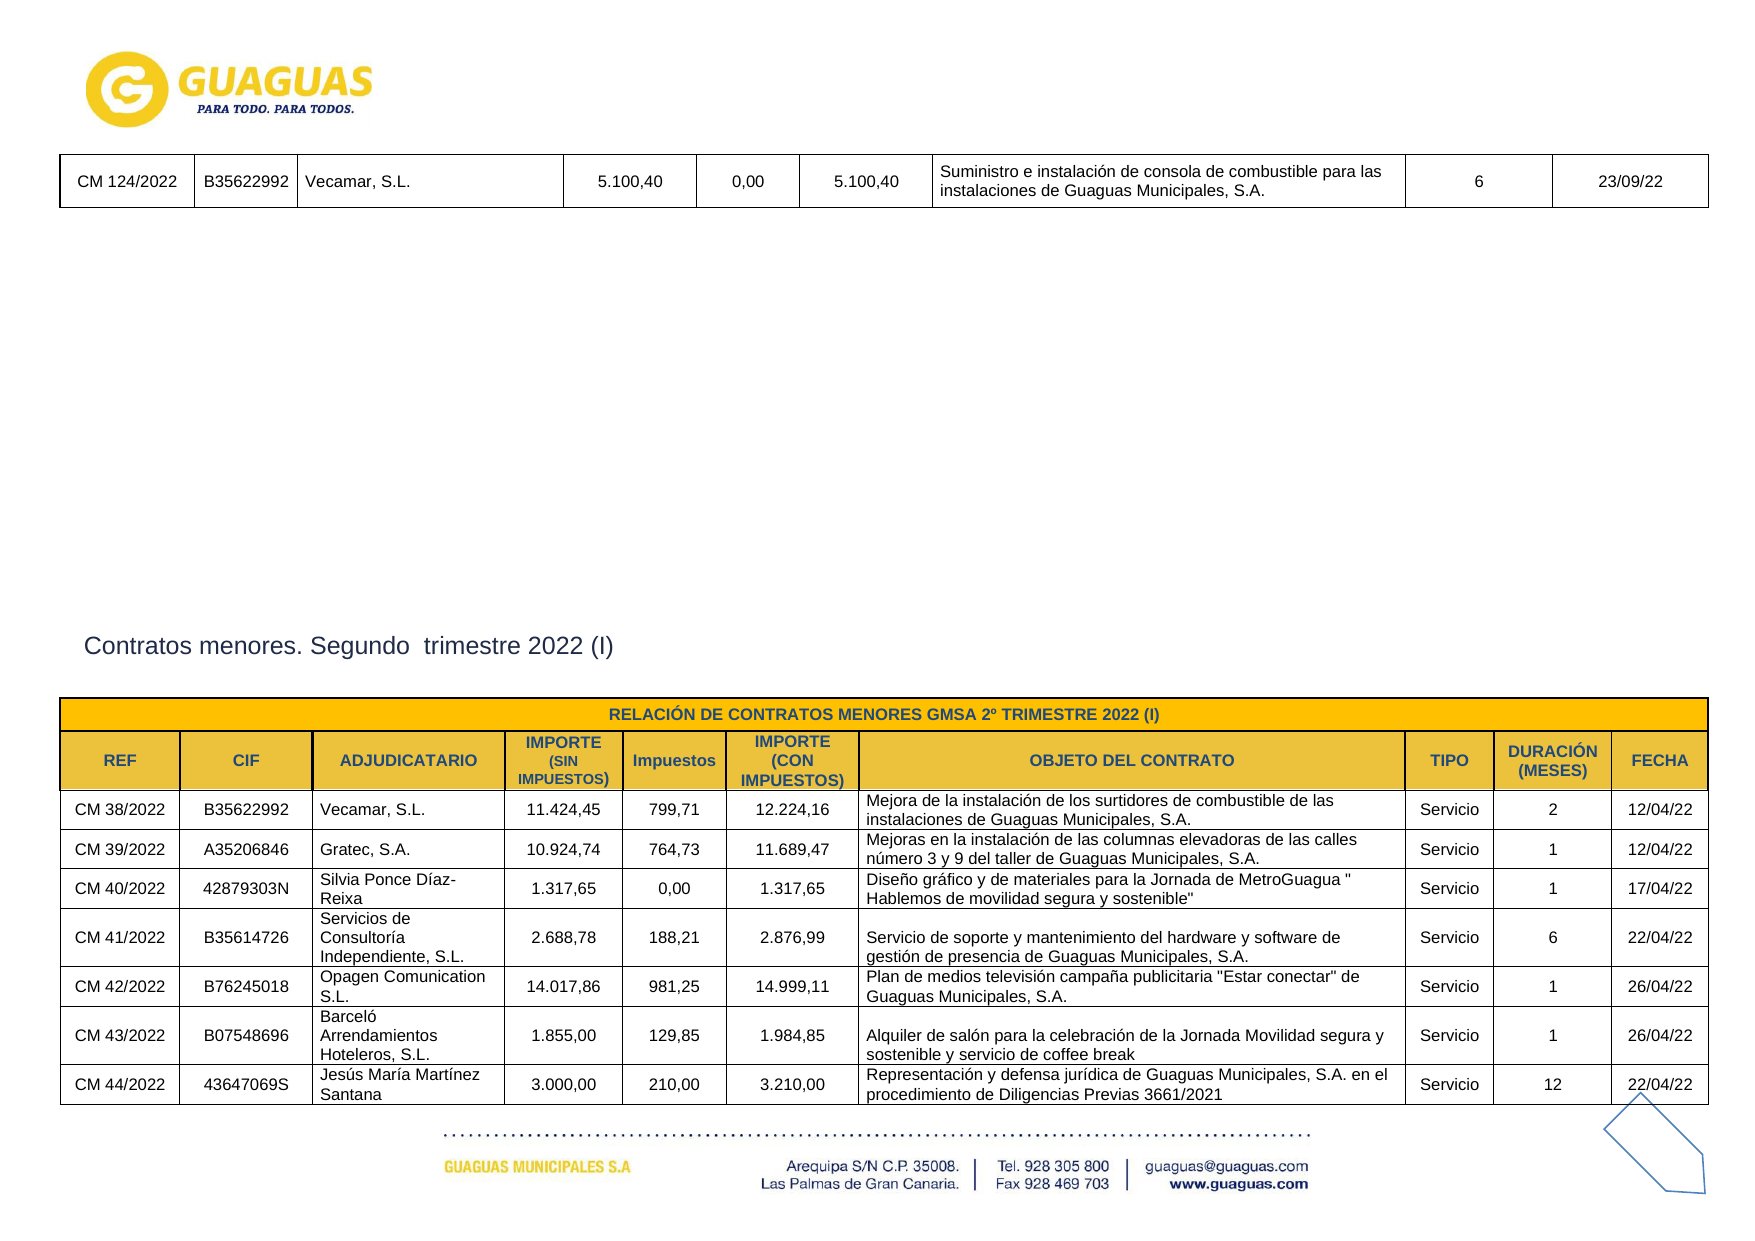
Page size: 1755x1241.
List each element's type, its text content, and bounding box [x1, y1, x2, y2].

table_cell CM 38/2022 [61, 791, 179, 829]
table_cell CM 124/2022 [61, 155, 194, 207]
table_cell 1 [1494, 830, 1611, 868]
table_cell 0,00 [623, 869, 726, 908]
table_cell 764,73 [623, 830, 726, 868]
table_cell 188,21 [623, 909, 726, 966]
table_cell B35622992 [180, 791, 312, 829]
table_cell 1 [1494, 869, 1611, 908]
table_cell CM 39/2022 [61, 830, 179, 868]
table_cell OBJETO DEL CONTRATO [860, 732, 1404, 789]
table_cell 2 [1494, 791, 1611, 829]
table_cell 43647069S [180, 1065, 312, 1103]
table_cell Servicio de soporte y mantenimiento del hardware y software de gestión de presencia de Guaguas Municipales, S.A. [859, 909, 1405, 966]
table_cell 3.210,00 [727, 1065, 858, 1103]
table_cell 12.224,16 [727, 791, 858, 829]
table_cell 14.999,11 [727, 967, 858, 1006]
table_cell 129,85 [623, 1007, 726, 1064]
table_cell 1.317,65 [505, 869, 622, 908]
table_cell Servicio [1406, 791, 1493, 829]
table_cell 11.689,47 [727, 830, 858, 868]
table_cell Servicio [1406, 967, 1493, 1006]
table_cell Silvia Ponce Díaz-Reixa [313, 869, 504, 908]
table_cell 6 [1406, 155, 1552, 207]
table_cell Servicio [1406, 1065, 1493, 1103]
table_cell Servicio [1406, 830, 1493, 868]
table_cell 14.017,86 [505, 967, 622, 1006]
table_cell 11.424,45 [505, 791, 622, 829]
table_cell 799,71 [623, 791, 726, 829]
text Contratos menores. Segundo trimestre 2022 (I) [84, 631, 1694, 659]
table_cell Impuestos [624, 732, 725, 789]
table_cell Plan de medios televisión campaña publicitaria "Estar conectar" de Guaguas Municipales, S.A. [859, 967, 1405, 1006]
table_cell 12 [1494, 1065, 1611, 1103]
table_cell 5.100,40 [800, 155, 932, 207]
table_cell 12/04/22 [1612, 830, 1708, 868]
table_cell 5.100,40 [564, 155, 696, 207]
table_cell Vecamar, S.L. [298, 155, 563, 207]
table_cell 10.924,74 [505, 830, 622, 868]
table_cell 26/04/22 [1612, 1007, 1708, 1064]
table_cell IMPORTE (CON IMPUESTOS) [727, 732, 858, 789]
table_cell 1.855,00 [505, 1007, 622, 1064]
table_cell 12/04/22 [1612, 791, 1708, 829]
table_header RELACIÓN DE CONTRATOS MENORES GMSA 2º TRIMESTRE 2022 (I) [61, 699, 1707, 730]
table_cell Suministro e instalación de consola de combustible para las instalaciones de Guaguas Municipales, S.A. [933, 155, 1405, 207]
table_cell 210,00 [623, 1065, 726, 1103]
table_cell CM 43/2022 [61, 1007, 179, 1064]
table_cell CIF [181, 732, 311, 789]
table_cell Gratec, S.A. [313, 830, 504, 868]
table_cell Mejora de la instalación de los surtidores de combustible de las instalaciones de Guaguas Municipales, S.A. [859, 791, 1405, 829]
table_cell Servicios de Consultoría Independiente, S.L. [313, 909, 504, 966]
table_cell CM 41/2022 [61, 909, 179, 966]
table_cell Representación y defensa jurídica de Guaguas Municipales, S.A. en el procedimiento de Diligencias Previas 3661/2021 [859, 1065, 1405, 1103]
table_cell Alquiler de salón para la celebración de la Jornada Movilidad segura y sostenible y servicio de coffee break [859, 1007, 1405, 1064]
table_cell Servicio [1406, 1007, 1493, 1064]
table_cell 981,25 [623, 967, 726, 1006]
table_cell TIPO [1406, 732, 1493, 789]
table_cell CM 44/2022 [61, 1065, 179, 1103]
table_cell B76245018 [180, 967, 312, 1006]
table_cell Servicio [1406, 909, 1493, 966]
table_cell 6 [1494, 909, 1611, 966]
table_cell 1 [1494, 1007, 1611, 1064]
table_cell Jesús María Martínez Santana [313, 1065, 504, 1103]
table_cell 23/09/22 [1553, 155, 1708, 207]
table_cell CM 42/2022 [61, 967, 179, 1006]
table_cell FECHA [1612, 732, 1707, 789]
table_cell 1.984,85 [727, 1007, 858, 1064]
table_cell A35206846 [180, 830, 312, 868]
table_cell B35614726 [180, 909, 312, 966]
table_cell DURACIÓN (MESES) [1495, 732, 1611, 789]
table_cell 17/04/22 [1612, 869, 1708, 908]
table_cell 1 [1494, 967, 1611, 1006]
table_cell 22/04/22 [1612, 1065, 1708, 1091]
table_cell 2.688,78 [505, 909, 622, 966]
table_cell CM 40/2022 [61, 869, 179, 908]
table_cell 1.317,65 [727, 869, 858, 908]
table_cell Diseño gráfico y de materiales para la Jornada de MetroGuagua " Hablemos de movilidad segura y sostenible" [859, 869, 1405, 908]
table_cell B07548696 [180, 1007, 312, 1064]
table_cell Opagen Comunication S.L. [313, 967, 504, 1006]
table_cell 3.000,00 [505, 1065, 622, 1103]
table_cell 42879303N [180, 869, 312, 908]
table_cell B35622992 [195, 155, 297, 207]
table_cell REF [61, 732, 179, 789]
table_cell Barceló Arrendamientos Hoteleros, S.L. [313, 1007, 504, 1064]
table_cell Vecamar, S.L. [313, 791, 504, 829]
table_cell ADJUDICATARIO [314, 732, 504, 789]
table_cell 26/04/22 [1612, 967, 1708, 1006]
table_cell Servicio [1406, 869, 1493, 908]
table_cell 0,00 [697, 155, 799, 207]
table_cell IMPORTE (SIN IMPUESTOS) [506, 732, 622, 789]
table_cell 2.876,99 [727, 909, 858, 966]
table_cell Mejoras en la instalación de las columnas elevadoras de las calles número 3 y 9 del taller de Guaguas Municipales, S.A. [859, 830, 1405, 868]
table_cell 22/04/22 [1612, 909, 1708, 966]
